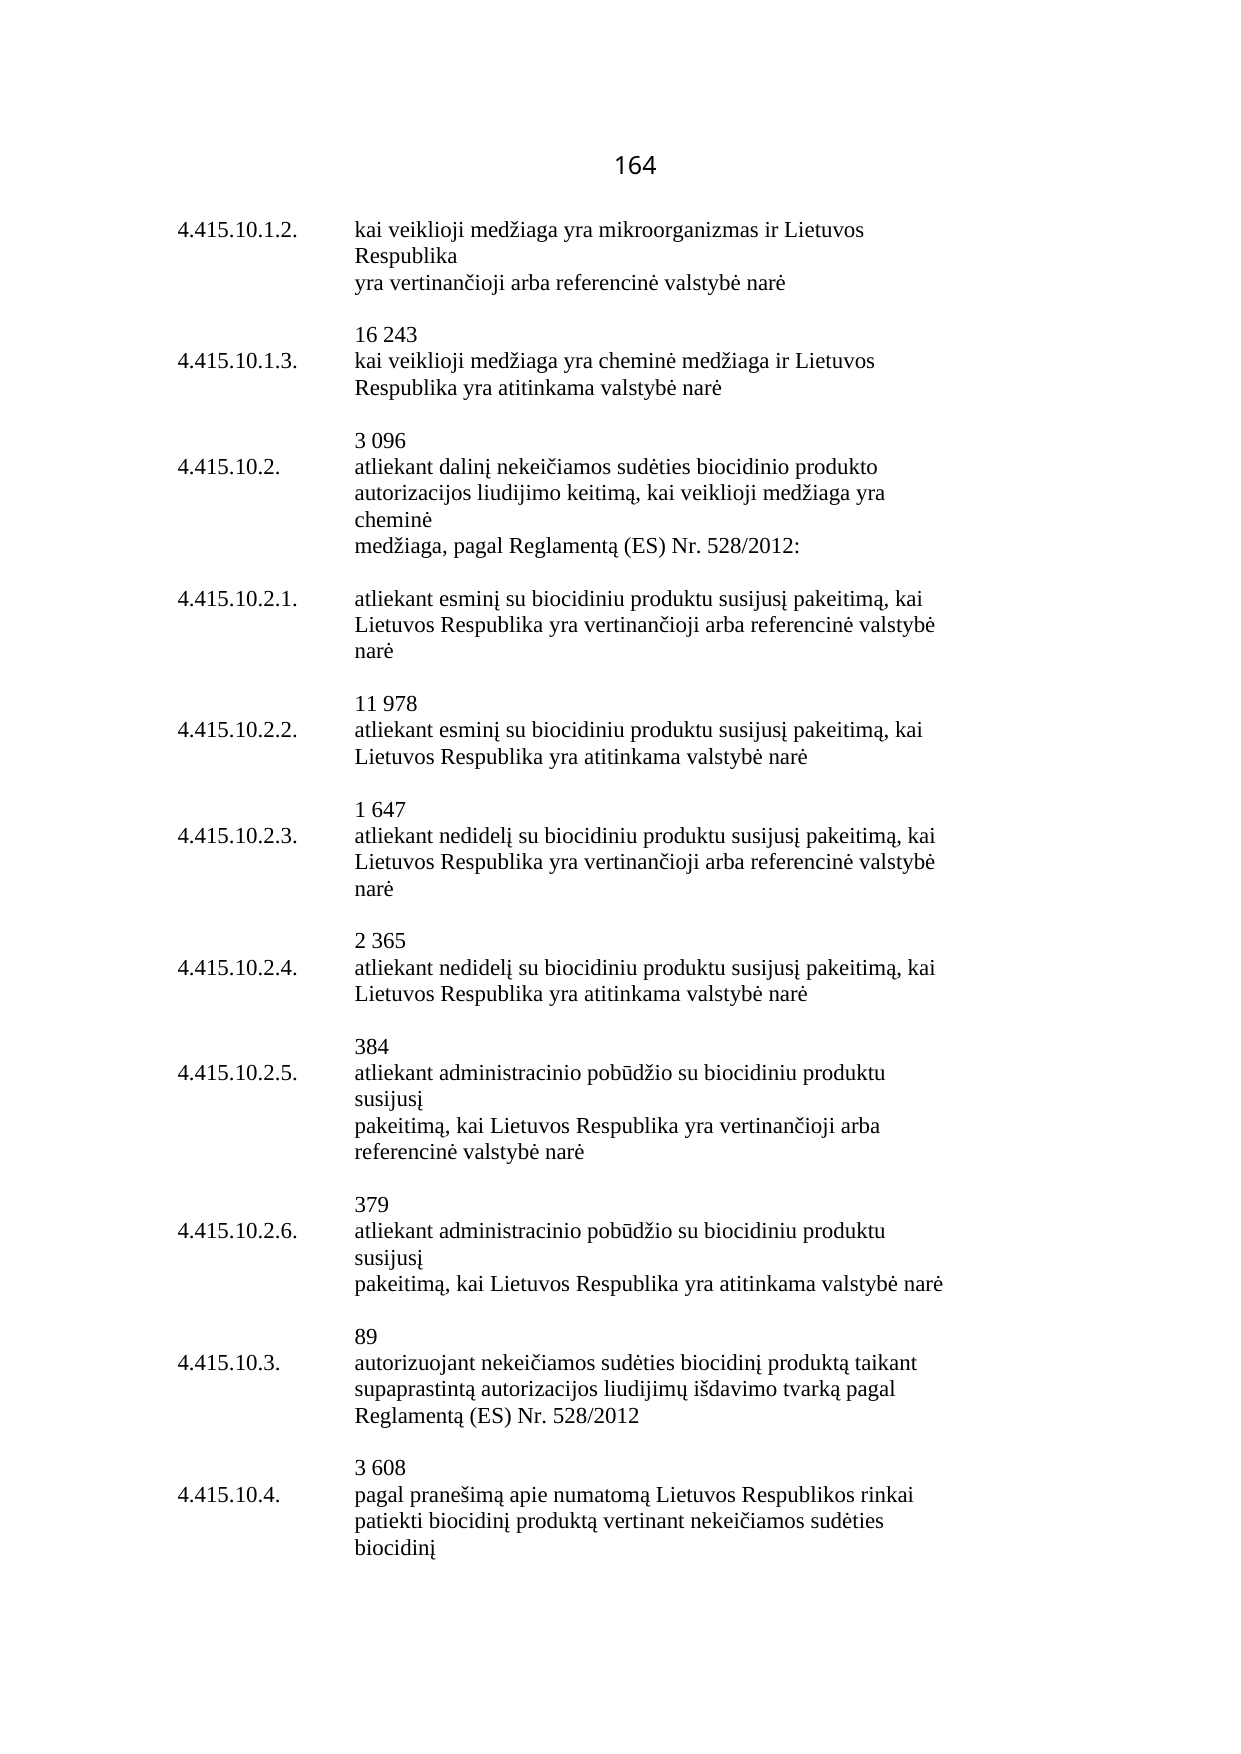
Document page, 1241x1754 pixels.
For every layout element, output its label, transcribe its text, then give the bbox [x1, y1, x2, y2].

text 4.415.10.3. autorizuojant nekeičiamos sudėties biocidinį produktą taikant [177, 1349, 945, 1375]
text 4.415.10.2.2. atliekant esminį su biocidiniu produktu susijusį pakeitimą, kai [177, 717, 945, 743]
text narė 2 365 [354, 875, 945, 954]
text pakeitimą, kai Lietuvos Respublika yra atitinkama valstybė narė 89 [354, 1270, 945, 1349]
text 4.415.10.2.1. atliekant esminį su biocidiniu produktu susijusį pakeitimą, kai [177, 585, 945, 611]
text yra vertinančioji arba referencinė valstybė narė 16 243 [354, 268, 945, 348]
text 4.415.10.2.4. atliekant nedidelį su biocidiniu produktu susijusį pakeitimą, kai [177, 954, 945, 980]
text 4.415.10.2.3. atliekant nedidelį su biocidiniu produktu susijusį pakeitimą, kai [177, 822, 945, 848]
text 4.415.10.2.6. atliekant administracinio pobūdžio su biocidiniu produktu susijusį [177, 1217, 945, 1270]
text supaprastintą autorizacijos liudijimų išdavimo tvarką pagal [354, 1375, 945, 1402]
text Lietuvos Respublika yra atitinkama valstybė narė 1 647 [354, 743, 945, 822]
text patiekti biocidinį produktą vertinant nekeičiamos sudėties biocidinį [354, 1507, 945, 1560]
text narė 11 978 [354, 637, 945, 717]
text pakeitimą, kai Lietuvos Respublika yra vertinančioji arba [354, 1112, 945, 1138]
text Reglamentą (ES) Nr. 528/2012 3 608 [354, 1402, 945, 1481]
text 4.415.10.2.5. atliekant administracinio pobūdžio su biocidiniu produktu susijusį [177, 1059, 945, 1112]
text 4.415.10.2. atliekant dalinį nekeičiamos sudėties biocidinio produkto [177, 453, 945, 479]
text autorizacijos liudijimo keitimą, kai veiklioji medžiaga yra cheminė [354, 479, 945, 532]
text 4.415.10.4. pagal pranešimą apie numatomą Lietuvos Respublikos rinkai [177, 1481, 945, 1507]
text medžiaga, pagal Reglamentą (ES) Nr. 528/2012: [354, 532, 945, 585]
text 4.415.10.1.2. kai veiklioji medžiaga yra mikroorganizmas ir Lietuvos Respublika [177, 216, 945, 268]
text Respublika yra atitinkama valstybė narė 3 096 [354, 374, 945, 453]
text Lietuvos Respublika yra vertinančioji arba referencinė valstybė [354, 611, 945, 637]
text Lietuvos Respublika yra atitinkama valstybė narė 384 [354, 980, 945, 1059]
text referencinė valstybė narė 379 [354, 1138, 945, 1217]
text Lietuvos Respublika yra vertinančioji arba referencinė valstybė [354, 848, 945, 875]
text 4.415.10.1.3. kai veiklioji medžiaga yra cheminė medžiaga ir Lietuvos [177, 348, 945, 374]
